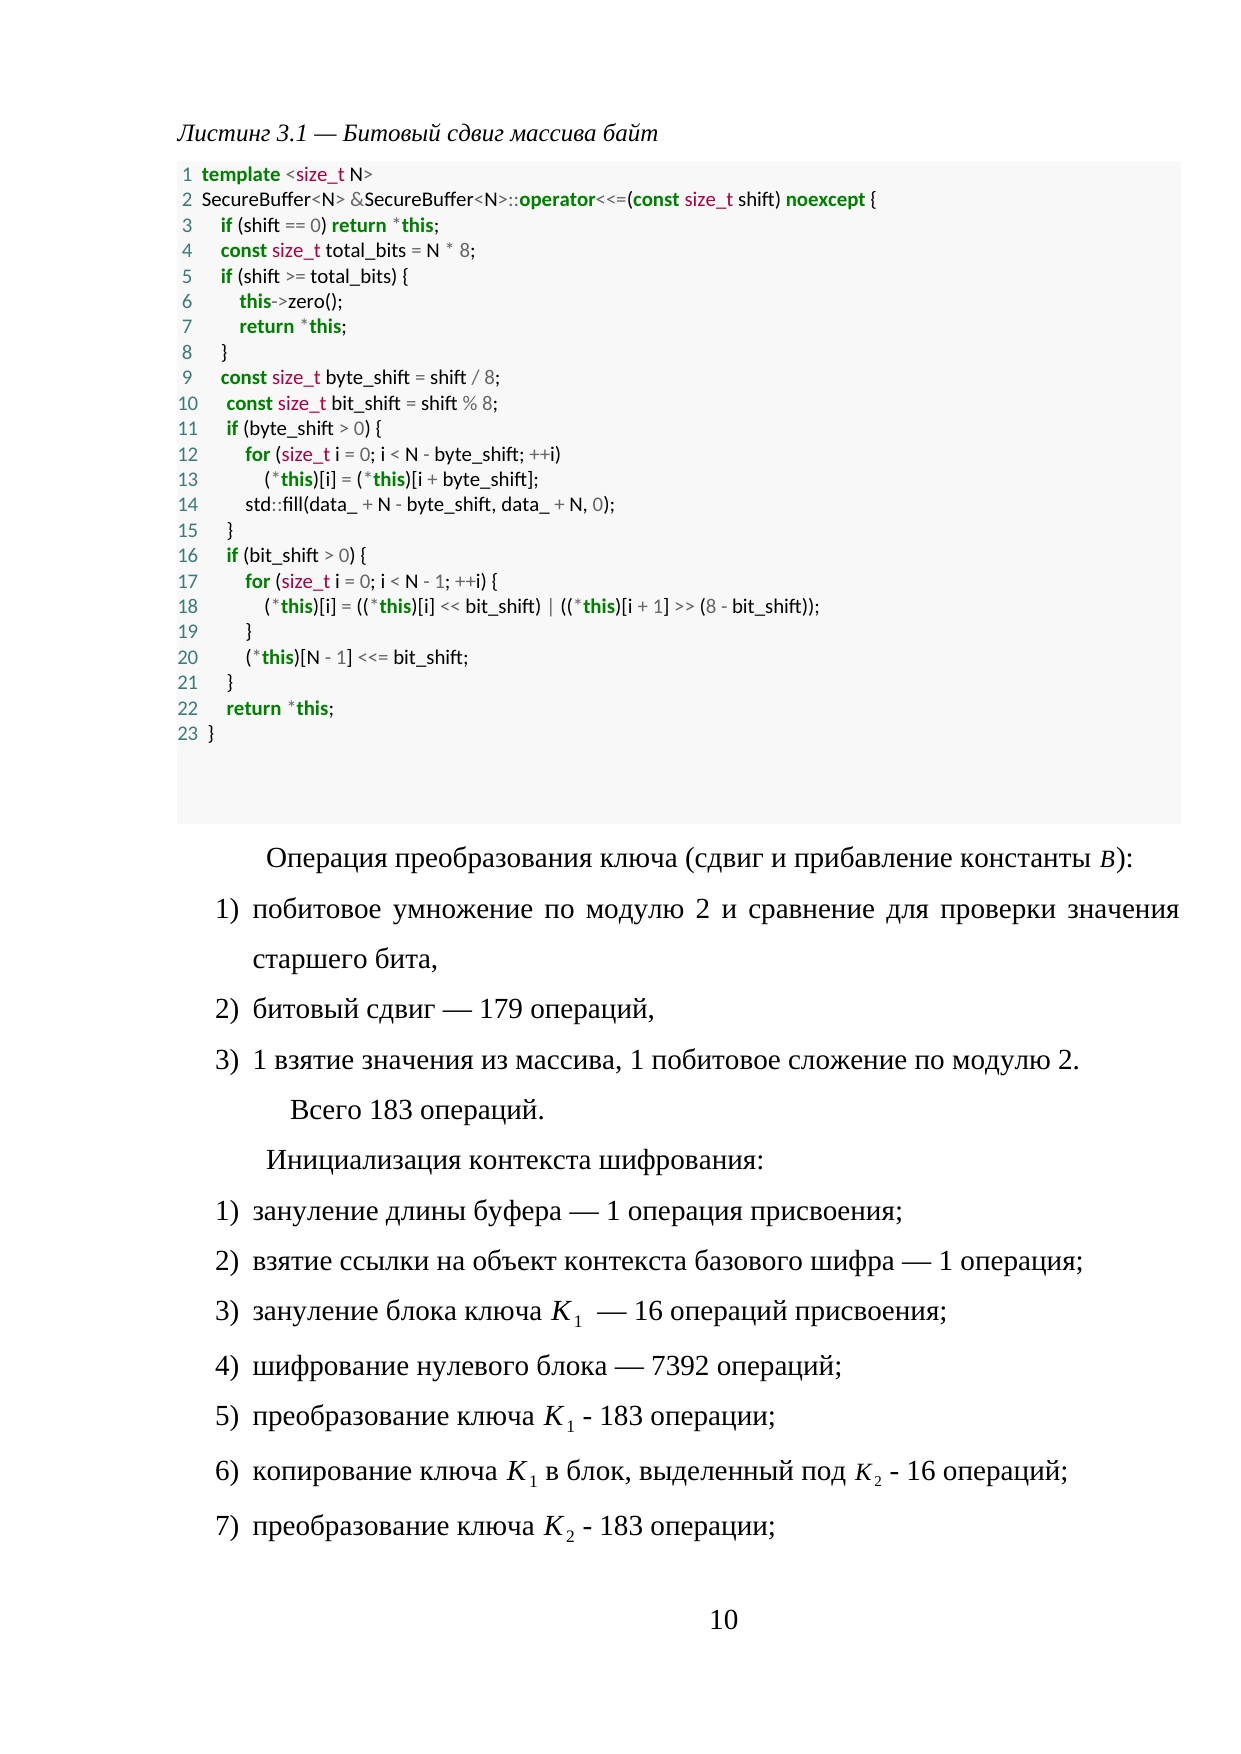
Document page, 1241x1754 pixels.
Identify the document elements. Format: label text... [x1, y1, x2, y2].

list побитовое умножение по модулю 2 и сравнение для проверки значения старшего бита, [215, 891, 1181, 975]
list 1 взятие значения из массива, 1 побитовое сложение по модулю 2. [215, 1042, 1181, 1075]
list битовый сдвиг — 179 операций, [215, 992, 1181, 1025]
text Листинг 3.1 — Битовый сдвиг массива байт [177, 118, 1181, 147]
list зануление блока ключа — 16 операций присвоения; [215, 1293, 1181, 1331]
list преобразование ключа - 183 операции; [215, 1398, 1181, 1436]
list копирование ключа в блок, выделенный под - 16 операций; [215, 1453, 1181, 1491]
list преобразование ключа - 183 операции; [215, 1508, 1181, 1546]
text Инициализация контекста шифрования: [177, 1142, 1181, 1176]
list зануление длины буфера — 1 операция присвоения; [215, 1193, 1181, 1226]
list шифрование нулевого блока — 7392 операций; [215, 1348, 1181, 1382]
text Операция преобразования ключа (сдвиг и прибавление константы ): [177, 841, 1181, 874]
list Всего 183 операций. [252, 1092, 1181, 1126]
list взятие ссылки на объект контекста базового шифра — 1 операция; [215, 1243, 1181, 1277]
